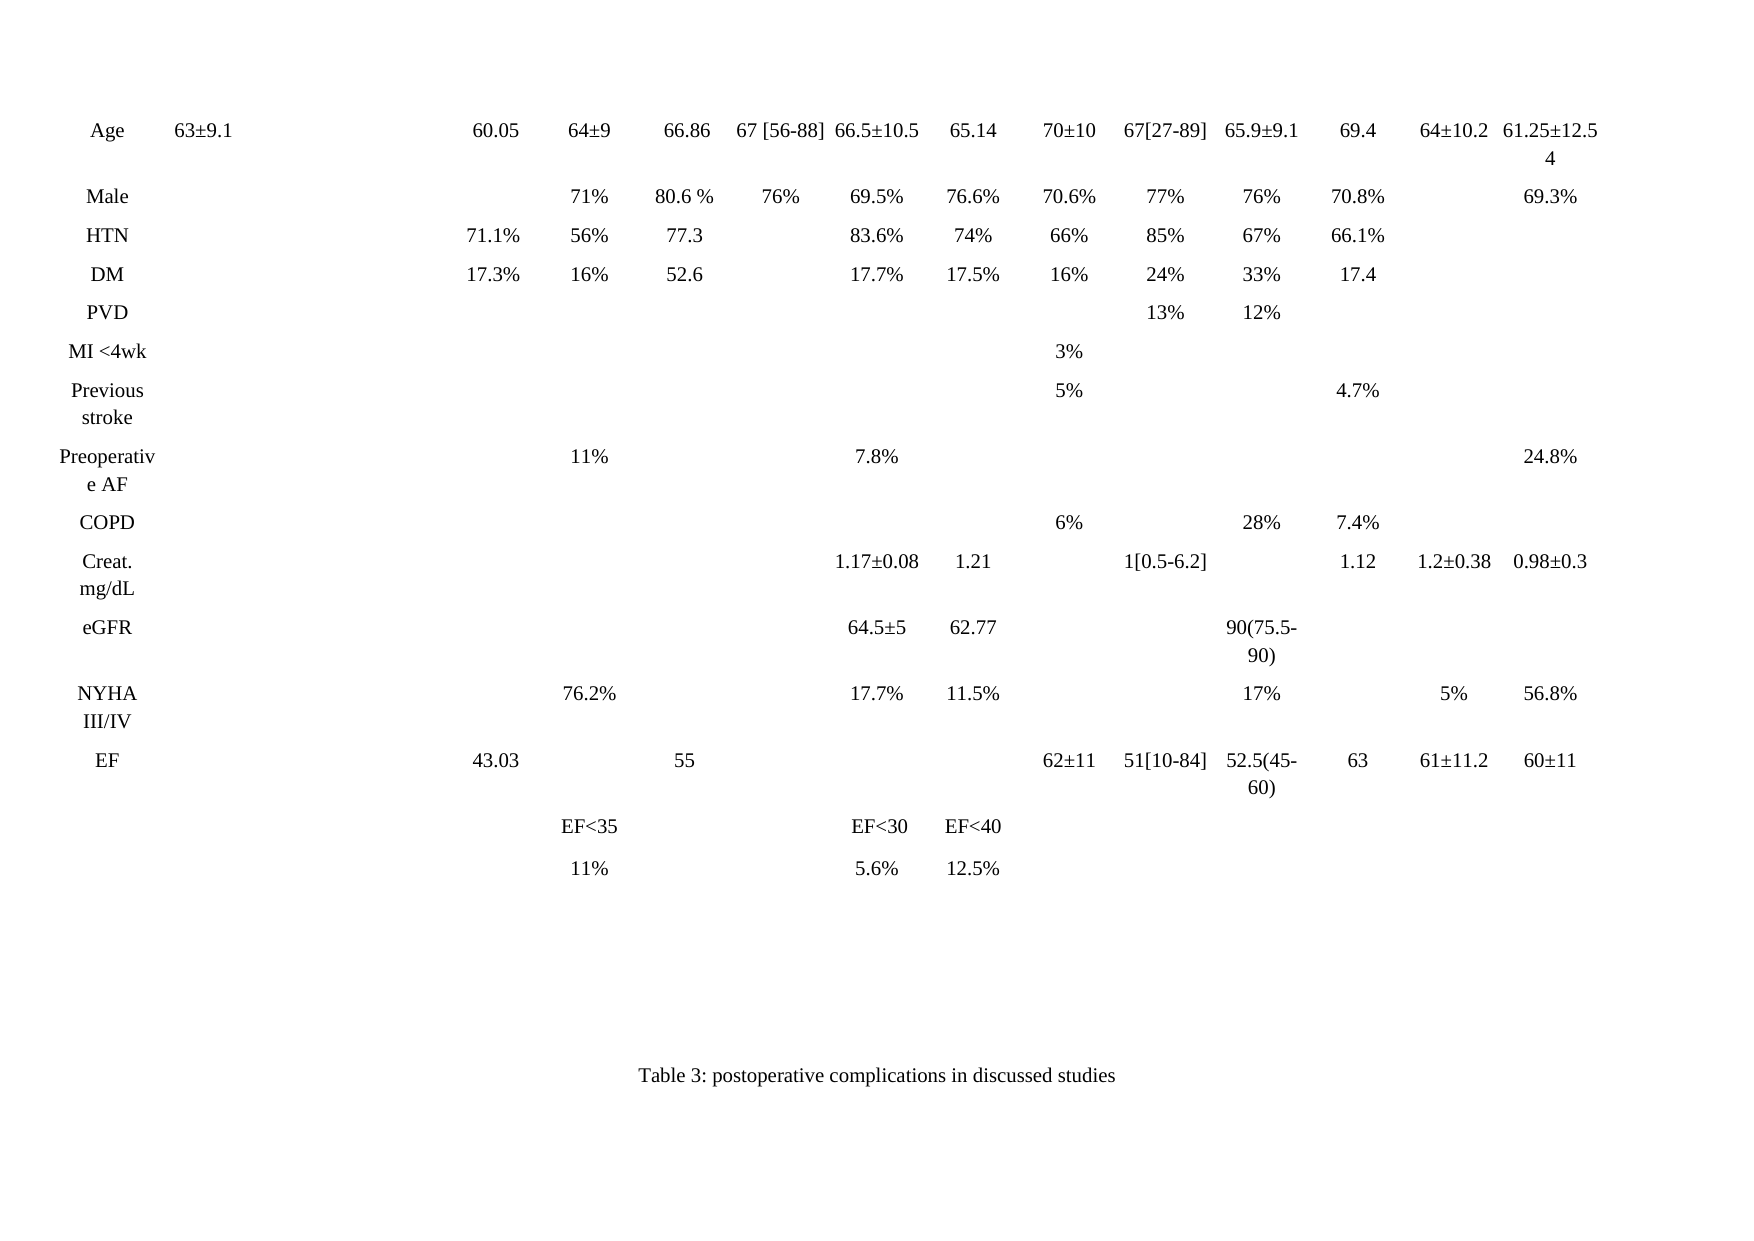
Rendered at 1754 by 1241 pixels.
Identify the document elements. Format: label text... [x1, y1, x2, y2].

table_cell 17.7% [829, 681, 925, 747]
table_cell [155, 339, 251, 378]
table_cell 64±9 [542, 118, 636, 184]
table_cell [733, 748, 829, 814]
table_cell 11% [542, 444, 636, 510]
table_cell PVD [59, 300, 155, 339]
table_cell 65.14 [925, 118, 1021, 184]
table_cell [1406, 262, 1502, 300]
table_cell [1598, 510, 1695, 549]
table_cell 11.5% [925, 681, 1021, 747]
table_cell [733, 339, 829, 378]
table_cell 83.6% [829, 223, 925, 262]
table_cell [925, 300, 1021, 339]
table_cell 24.8% [1502, 444, 1598, 510]
table_cell 52.6 [636, 262, 732, 300]
table_cell [444, 184, 542, 223]
table_cell [733, 262, 829, 300]
table_cell [1021, 681, 1117, 747]
table_cell 71% [542, 184, 636, 223]
table_cell [1310, 814, 1406, 894]
table_cell 67% [1214, 223, 1309, 262]
table_cell 7.4% [1310, 510, 1406, 549]
table_cell [251, 339, 348, 378]
table_cell [155, 378, 251, 444]
table_cell [155, 223, 251, 262]
table_cell [251, 118, 348, 184]
table_cell 63 [1310, 748, 1406, 814]
table_cell [251, 510, 348, 549]
table_cell 24% [1117, 262, 1213, 300]
table_cell 70±10 [1021, 118, 1117, 184]
table_cell [1021, 814, 1117, 894]
table_cell 62±11 [1021, 748, 1117, 814]
table_cell [1214, 549, 1309, 615]
table_cell [251, 814, 348, 894]
table_cell [155, 681, 251, 747]
table_cell [1598, 681, 1695, 747]
table_cell [925, 444, 1021, 510]
table_cell [444, 615, 542, 681]
table_cell [1021, 300, 1117, 339]
table_cell DM [59, 262, 155, 300]
table_cell 62.77 [925, 615, 1021, 681]
table_cell [251, 615, 348, 681]
table_cell [1214, 339, 1309, 378]
table_cell 63±9.1 [155, 118, 251, 184]
table_cell 74% [925, 223, 1021, 262]
table_cell 61±11.2 [1406, 748, 1502, 814]
table_cell [1310, 681, 1406, 747]
table_cell 71.1% [444, 223, 542, 262]
table_cell [1214, 378, 1309, 444]
table_cell 5% [1406, 681, 1502, 747]
table_cell [1502, 510, 1598, 549]
table_cell [251, 262, 348, 300]
table_cell [733, 615, 829, 681]
table_cell [348, 223, 444, 262]
table_cell 85% [1117, 223, 1213, 262]
table_cell [348, 681, 444, 747]
table_cell 67[27-89] [1117, 118, 1213, 184]
table_cell [925, 378, 1021, 444]
table_cell [155, 615, 251, 681]
table_cell 67 [56-88] [733, 118, 829, 184]
table_cell [636, 339, 732, 378]
table_cell [1598, 549, 1695, 615]
table_cell [1406, 300, 1502, 339]
table_cell 60±11 [1502, 748, 1598, 814]
table_cell [1117, 615, 1213, 681]
table_cell [1598, 184, 1695, 223]
table_cell 70.6% [1021, 184, 1117, 223]
table_cell [1310, 615, 1406, 681]
table_cell 17.5% [925, 262, 1021, 300]
table_cell [1117, 814, 1213, 894]
table_cell [829, 300, 925, 339]
table_cell [155, 814, 251, 894]
table_cell 70.8% [1310, 184, 1406, 223]
table_cell [1598, 444, 1695, 510]
table_cell [542, 378, 636, 444]
table_cell [1598, 615, 1695, 681]
table_cell 6% [1021, 510, 1117, 549]
table_cell 60.05 [444, 118, 542, 184]
table_cell [444, 549, 542, 615]
table_cell [155, 444, 251, 510]
table_cell Age [59, 118, 155, 184]
table_cell 69.4 [1310, 118, 1406, 184]
table_cell EF<30 5.6% [829, 814, 925, 894]
table_cell [348, 184, 444, 223]
table_cell [1598, 300, 1695, 339]
table_cell 65.9±9.1 [1214, 118, 1309, 184]
table_cell [829, 378, 925, 444]
table_cell EF [59, 748, 155, 814]
table_cell 90(75.5-90) [1214, 615, 1309, 681]
table_cell [542, 549, 636, 615]
table_cell 33% [1214, 262, 1309, 300]
table_cell 66.5±10.5 [829, 118, 925, 184]
table_cell 17.4 [1310, 262, 1406, 300]
table_cell eGFR [59, 615, 155, 681]
table_cell [155, 748, 251, 814]
table_cell 64±10.2 [1406, 118, 1502, 184]
table_cell [1117, 378, 1213, 444]
table_cell 69.3% [1502, 184, 1598, 223]
table_cell Creat. mg/dL [59, 549, 155, 615]
table_cell [733, 444, 829, 510]
table_cell [733, 681, 829, 747]
table_cell 56.8% [1502, 681, 1598, 747]
table_cell [733, 510, 829, 549]
table_cell [251, 378, 348, 444]
table_cell NYHA III/IV [59, 681, 155, 747]
table_cell [348, 378, 444, 444]
table_cell 1.12 [1310, 549, 1406, 615]
table_cell [348, 615, 444, 681]
table_cell [542, 300, 636, 339]
table_cell [1310, 339, 1406, 378]
table_cell [733, 223, 829, 262]
table_cell [444, 681, 542, 747]
table_cell 16% [1021, 262, 1117, 300]
table_cell 7.8% [829, 444, 925, 510]
table_cell [1117, 510, 1213, 549]
table_cell 13% [1117, 300, 1213, 339]
table_cell [1502, 378, 1598, 444]
table_cell [542, 339, 636, 378]
table_cell 1.2±0.38 [1406, 549, 1502, 615]
table_cell EF<35 11% [542, 814, 636, 894]
table_cell 61.25±12.54 [1502, 118, 1598, 184]
table_cell [444, 300, 542, 339]
table_cell [348, 118, 444, 184]
table_cell [1598, 814, 1695, 894]
table_cell 76% [733, 184, 829, 223]
table_cell 28% [1214, 510, 1309, 549]
table_cell [925, 510, 1021, 549]
table_cell MI <4wk [59, 339, 155, 378]
table_cell COPD [59, 510, 155, 549]
table_cell 17.3% [444, 262, 542, 300]
table_cell 76.6% [925, 184, 1021, 223]
table_cell [636, 615, 732, 681]
table_cell [444, 378, 542, 444]
table_cell [1117, 681, 1213, 747]
table_cell [733, 378, 829, 444]
table_cell [1598, 378, 1695, 444]
table_cell Male [59, 184, 155, 223]
table_cell [59, 814, 155, 894]
table_cell [251, 223, 348, 262]
table_cell [1406, 184, 1502, 223]
table_cell [155, 262, 251, 300]
table_cell [829, 339, 925, 378]
table_cell [348, 444, 444, 510]
table_cell [444, 444, 542, 510]
table_cell [636, 549, 732, 615]
table_cell [1502, 300, 1598, 339]
table_cell [1021, 444, 1117, 510]
table_cell [251, 444, 348, 510]
table_cell 5% [1021, 378, 1117, 444]
table_cell [444, 339, 542, 378]
table_cell [1502, 615, 1598, 681]
table_cell [542, 615, 636, 681]
table_cell [444, 510, 542, 549]
table_cell 80.6 % [636, 184, 732, 223]
table_cell 69.5% [829, 184, 925, 223]
table_cell [1502, 223, 1598, 262]
table_cell 0.98±0.3 [1502, 549, 1598, 615]
table_cell [251, 184, 348, 223]
table_cell [155, 184, 251, 223]
table_cell [1214, 444, 1309, 510]
table_cell 77.3 [636, 223, 732, 262]
table_cell [1214, 814, 1309, 894]
table_cell [251, 300, 348, 339]
table_cell [636, 378, 732, 444]
table_cell [1502, 814, 1598, 894]
table_cell [251, 748, 348, 814]
table_cell Preoperative AF [59, 444, 155, 510]
table_cell [636, 681, 732, 747]
table_cell 17.7% [829, 262, 925, 300]
table_cell [829, 510, 925, 549]
table_cell [1598, 748, 1695, 814]
table_cell [925, 339, 1021, 378]
table_cell 76% [1214, 184, 1309, 223]
table_cell 55 [636, 748, 732, 814]
table_cell [1021, 615, 1117, 681]
table_cell Previous stroke [59, 378, 155, 444]
table_cell [155, 300, 251, 339]
table_cell [1406, 444, 1502, 510]
table_cell [1406, 615, 1502, 681]
table_cell 3% [1021, 339, 1117, 378]
table_cell [251, 681, 348, 747]
table_cell [348, 339, 444, 378]
table_cell 52.5(45-60) [1214, 748, 1309, 814]
table_cell 4.7% [1310, 378, 1406, 444]
table_cell [636, 444, 732, 510]
table_cell [1598, 339, 1695, 378]
table_cell [733, 549, 829, 615]
table_cell [348, 262, 444, 300]
table_cell 66% [1021, 223, 1117, 262]
table_cell 12% [1214, 300, 1309, 339]
table_cell [348, 549, 444, 615]
table_cell [348, 748, 444, 814]
table_cell 16% [542, 262, 636, 300]
table_cell EF<40 12.5% [925, 814, 1021, 894]
table_cell [1310, 444, 1406, 510]
table_cell [1406, 814, 1502, 894]
table_cell [1502, 339, 1598, 378]
table_cell 1.17±0.08 [829, 549, 925, 615]
table_cell [636, 510, 732, 549]
table_cell [348, 814, 444, 894]
table_cell [348, 510, 444, 549]
table_cell [1598, 262, 1695, 300]
table_cell [1406, 339, 1502, 378]
table_cell 64.5±5 [829, 615, 925, 681]
table_cell [348, 300, 444, 339]
table_cell [1310, 300, 1406, 339]
table_cell [1406, 510, 1502, 549]
table_cell [1117, 339, 1213, 378]
table_cell [1598, 118, 1695, 184]
table_cell 56% [542, 223, 636, 262]
table_cell 17% [1214, 681, 1309, 747]
table_cell 66.86 [636, 118, 732, 184]
table_cell [733, 814, 829, 894]
table_cell [1021, 549, 1117, 615]
table_cell [444, 814, 542, 894]
table_cell 43.03 [444, 748, 542, 814]
table_cell [1598, 223, 1695, 262]
table_cell 51[10-84] [1117, 748, 1213, 814]
table_cell [542, 748, 636, 814]
table_cell [636, 300, 732, 339]
text Table 3: postoperative complications in discussed studies [59, 1063, 1695, 1087]
table_cell [1406, 223, 1502, 262]
table_cell [251, 549, 348, 615]
table_cell 1[0.5-6.2] [1117, 549, 1213, 615]
table_cell [925, 748, 1021, 814]
table_cell 77% [1117, 184, 1213, 223]
table_cell [155, 549, 251, 615]
table_cell [155, 510, 251, 549]
table_cell 66.1% [1310, 223, 1406, 262]
table_cell [1502, 262, 1598, 300]
table_cell 1.21 [925, 549, 1021, 615]
table_cell [542, 510, 636, 549]
table_cell [733, 300, 829, 339]
table_cell 76.2% [542, 681, 636, 747]
table_cell HTN [59, 223, 155, 262]
table_cell [1406, 378, 1502, 444]
table_cell [829, 748, 925, 814]
table_cell [636, 814, 732, 894]
table_cell [1117, 444, 1213, 510]
